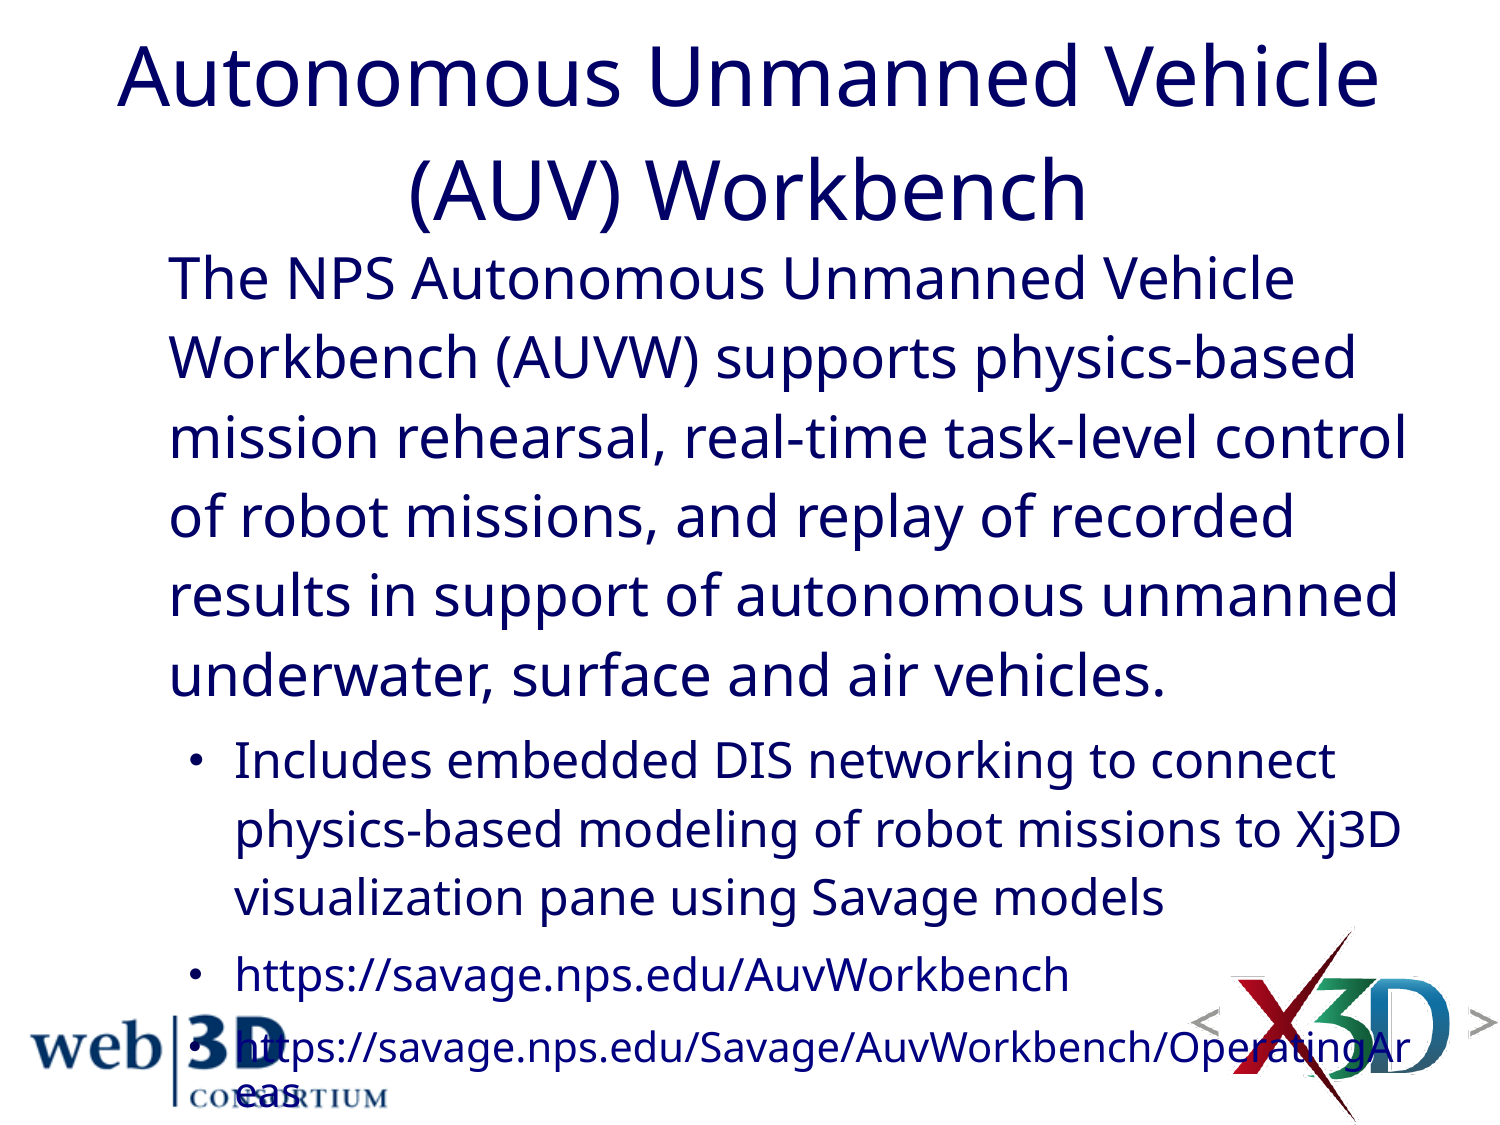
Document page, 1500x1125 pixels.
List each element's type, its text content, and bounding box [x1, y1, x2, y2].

picture [404, 1051, 413, 1059]
list The NPS Autonomous Unmanned Vehicle Workbench (AUVW) supports physics-based mission rehearsal, real-time task-level control of robot missions, and replay of recorded results in support of autonomous unmanned underwater, surface and air vehicles. Includes embedded DIS networking to connect physics-based modeling of robot missions to Xj3D visualization pane using Savage models https://savage.nps.edu/AuvWorkbench https://savage.nps.edu/Savage/AuvWorkbench/OperatingAreas [112, 237, 1426, 986]
picture [1187, 926, 1500, 1125]
picture [12, 998, 413, 1118]
title Autonomous Unmanned Vehicle (AUV) Workbench [112, 30, 1388, 232]
picture [1187, 1035, 1194, 1059]
